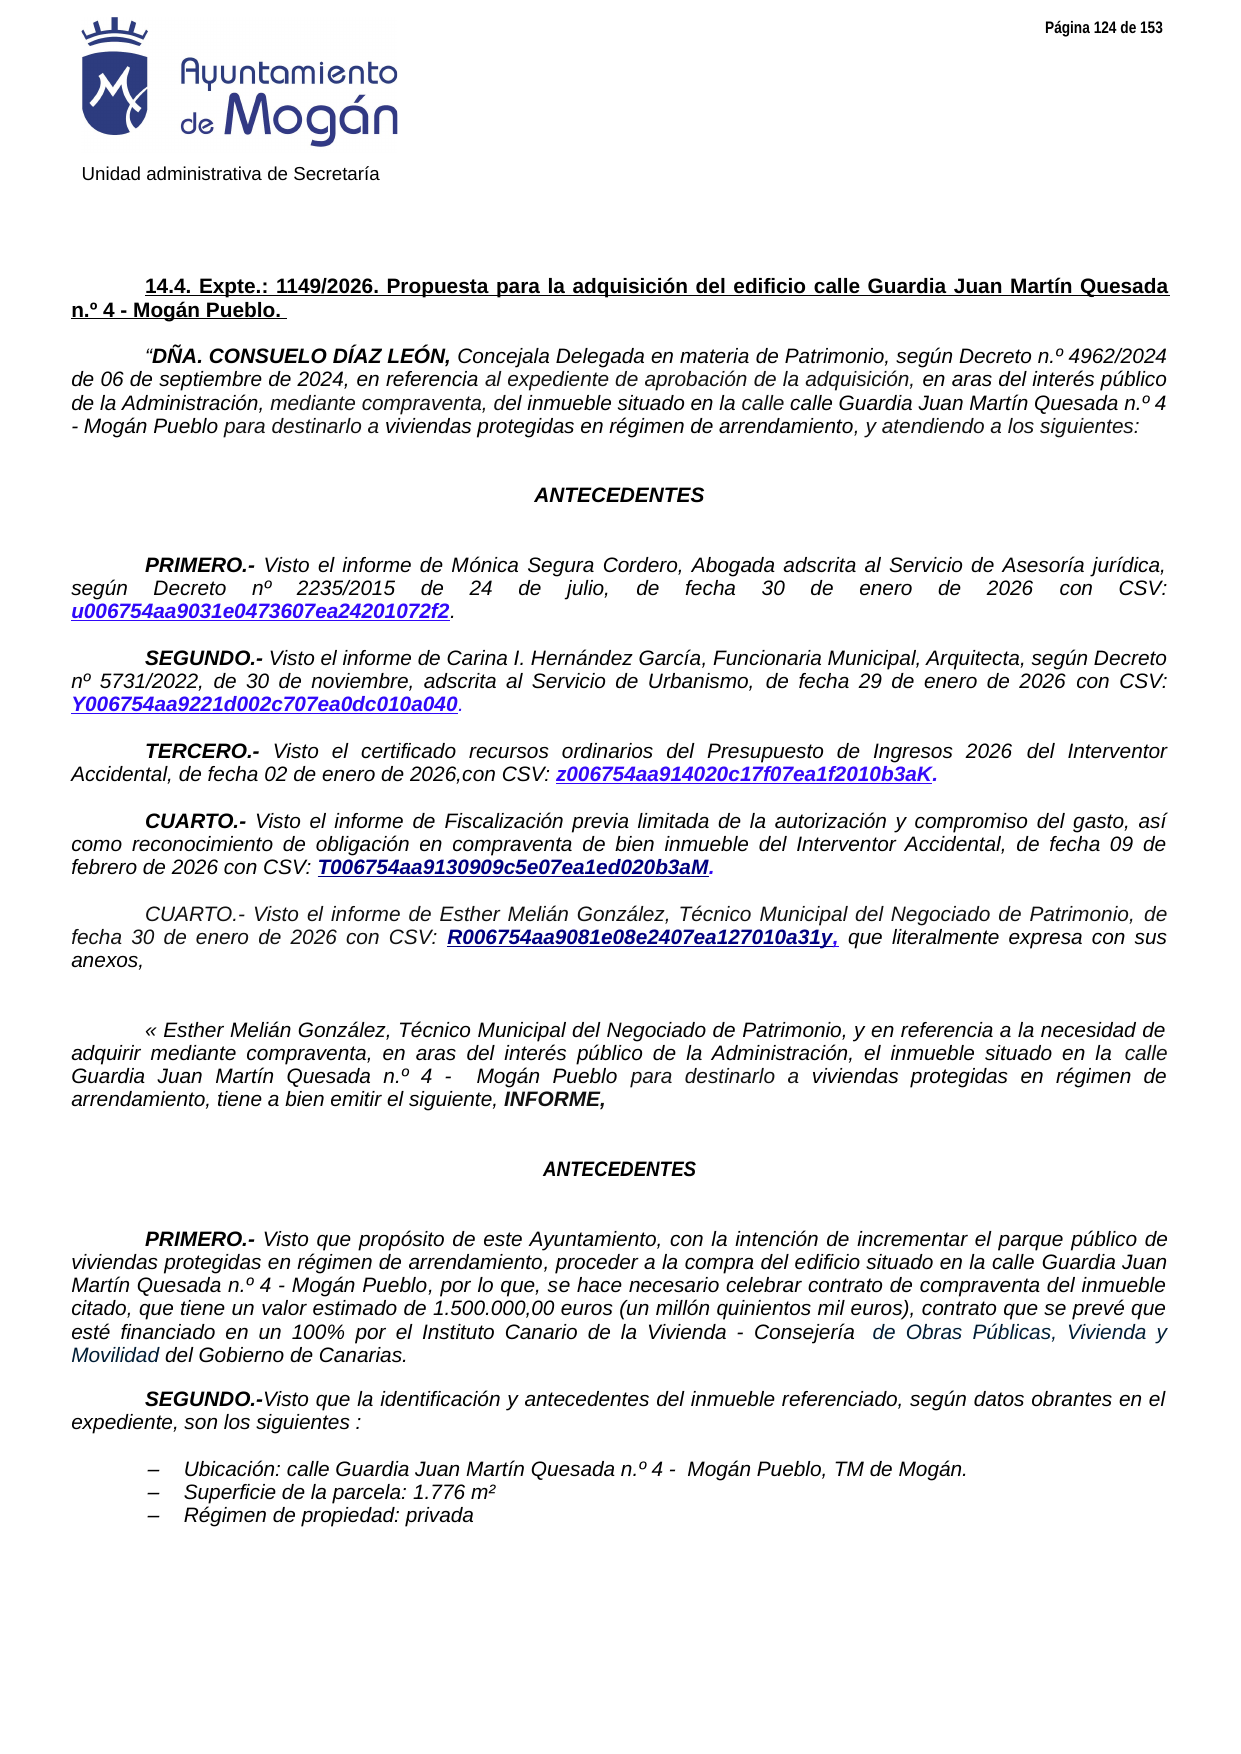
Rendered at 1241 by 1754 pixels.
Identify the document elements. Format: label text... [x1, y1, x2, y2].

list Ubicación: calle Guardia Juan Martín Quesada n.º 4 - Mogán Pueblo, TM de Mogán. [146, 1457, 1169, 1481]
text ANTECEDENTES [71, 484, 1169, 507]
text “DÑA. CONSUELO DÍAZ LEÓN, Concejala Delegada en materia de Patrimonio, según Decreto n.º 4962/2024 de 06 de septiembre de 2024, en referencia al expediente de aprobación de la adquisición, en aras del interés público de la Administración, mediante compraventa, del inmueble situado en la calle calle Guardia Juan Martín Quesada n.º 4 - Mogán Pueblo para destinarlo a viviendas protegidas en régimen de arrendamiento, y atendiendo a los siguientes: [71, 344, 1169, 437]
list Régimen de propiedad: privada [146, 1504, 1169, 1527]
picture [81, 17, 398, 153]
text CUARTO.- Visto el informe de Fiscalización previa limitada de la autorización y compromiso del gasto, así como reconocimiento de obligación en compraventa de bien inmueble del Interventor Accidental, de fecha 09 de febrero de 2026 con CSV: T006754aa9130909c5e07ea1ed020b3aM. [71, 809, 1169, 879]
text SEGUNDO.-Visto que la identificación y antecedentes del inmueble referenciado, según datos obrantes en el expediente, son los siguientes : [71, 1388, 1169, 1434]
text PRIMERO.- Visto que propósito de este Ayuntamiento, con la intención de incrementar el parque público de viviendas protegidas en régimen de arrendamiento, proceder a la compra del edificio situado en la calle Guardia Juan Martín Quesada n.º 4 - Mogán Pueblo, por lo que, se hace necesario celebrar contrato de compraventa del inmueble citado, que tiene un valor estimado de 1.500.000,00 euros (un millón quinientos mil euros), contrato que se prevé que esté financiado en un 100% por el Instituto Canario de la Vivienda - Consejería de Obras Públicas, Vivienda y Movilidad del Gobierno de Canarias. [71, 1227, 1169, 1367]
text PRIMERO.- Visto el informe de Mónica Segura Cordero, Abogada adscrita al Servicio de Asesoría jurídica, según Decreto nº 2235/2015 de 24 de julio, de fecha 30 de enero de 2026 con CSV: u006754aa9031e0473607ea24201072f2. [71, 554, 1169, 623]
text TERCERO.- Visto el certificado recursos ordinarios del Presupuesto de Ingresos 2026 del Interventor Accidental, de fecha 02 de enero de 2026,con CSV: z006754aa914020c17f07ea1f2010b3aK. [71, 739, 1169, 786]
text ANTECEDENTES [71, 1158, 1169, 1181]
text 14.4. Expte.: 1149/2026. Propuesta para la adquisición del edificio calle Guardia Juan Martín Quesada n.º 4 - Mogán Pueblo. [71, 275, 1169, 321]
list Superficie de la parcela: 1.776 m² [146, 1481, 1169, 1504]
text CUARTO.- Visto el informe de Esther Melián González, Técnico Municipal del Negociado de Patrimonio, de fecha 30 de enero de 2026 con CSV: R006754aa9081e08e2407ea127010a31y, que literalmente expresa con sus anexos, [71, 902, 1169, 972]
text « Esther Melián González, Técnico Municipal del Negociado de Patrimonio, y en referencia a la necesidad de adquirir mediante compraventa, en aras del interés público de la Administración, el inmueble situado en la calle Guardia Juan Martín Quesada n.º 4 - Mogán Pueblo para destinarlo a viviendas protegidas en régimen de arrendamiento, tiene a bien emitir el siguiente, INFORME, [71, 1018, 1169, 1111]
text SEGUNDO.- Visto el informe de Carina I. Hernández García, Funcionaria Municipal, Arquitecta, según Decreto nº 5731/2022, de 30 de noviembre, adscrita al Servicio de Urbanismo, de fecha 29 de enero de 2026 con CSV: Y006754aa9221d002c707ea0dc010a040. [71, 647, 1169, 716]
